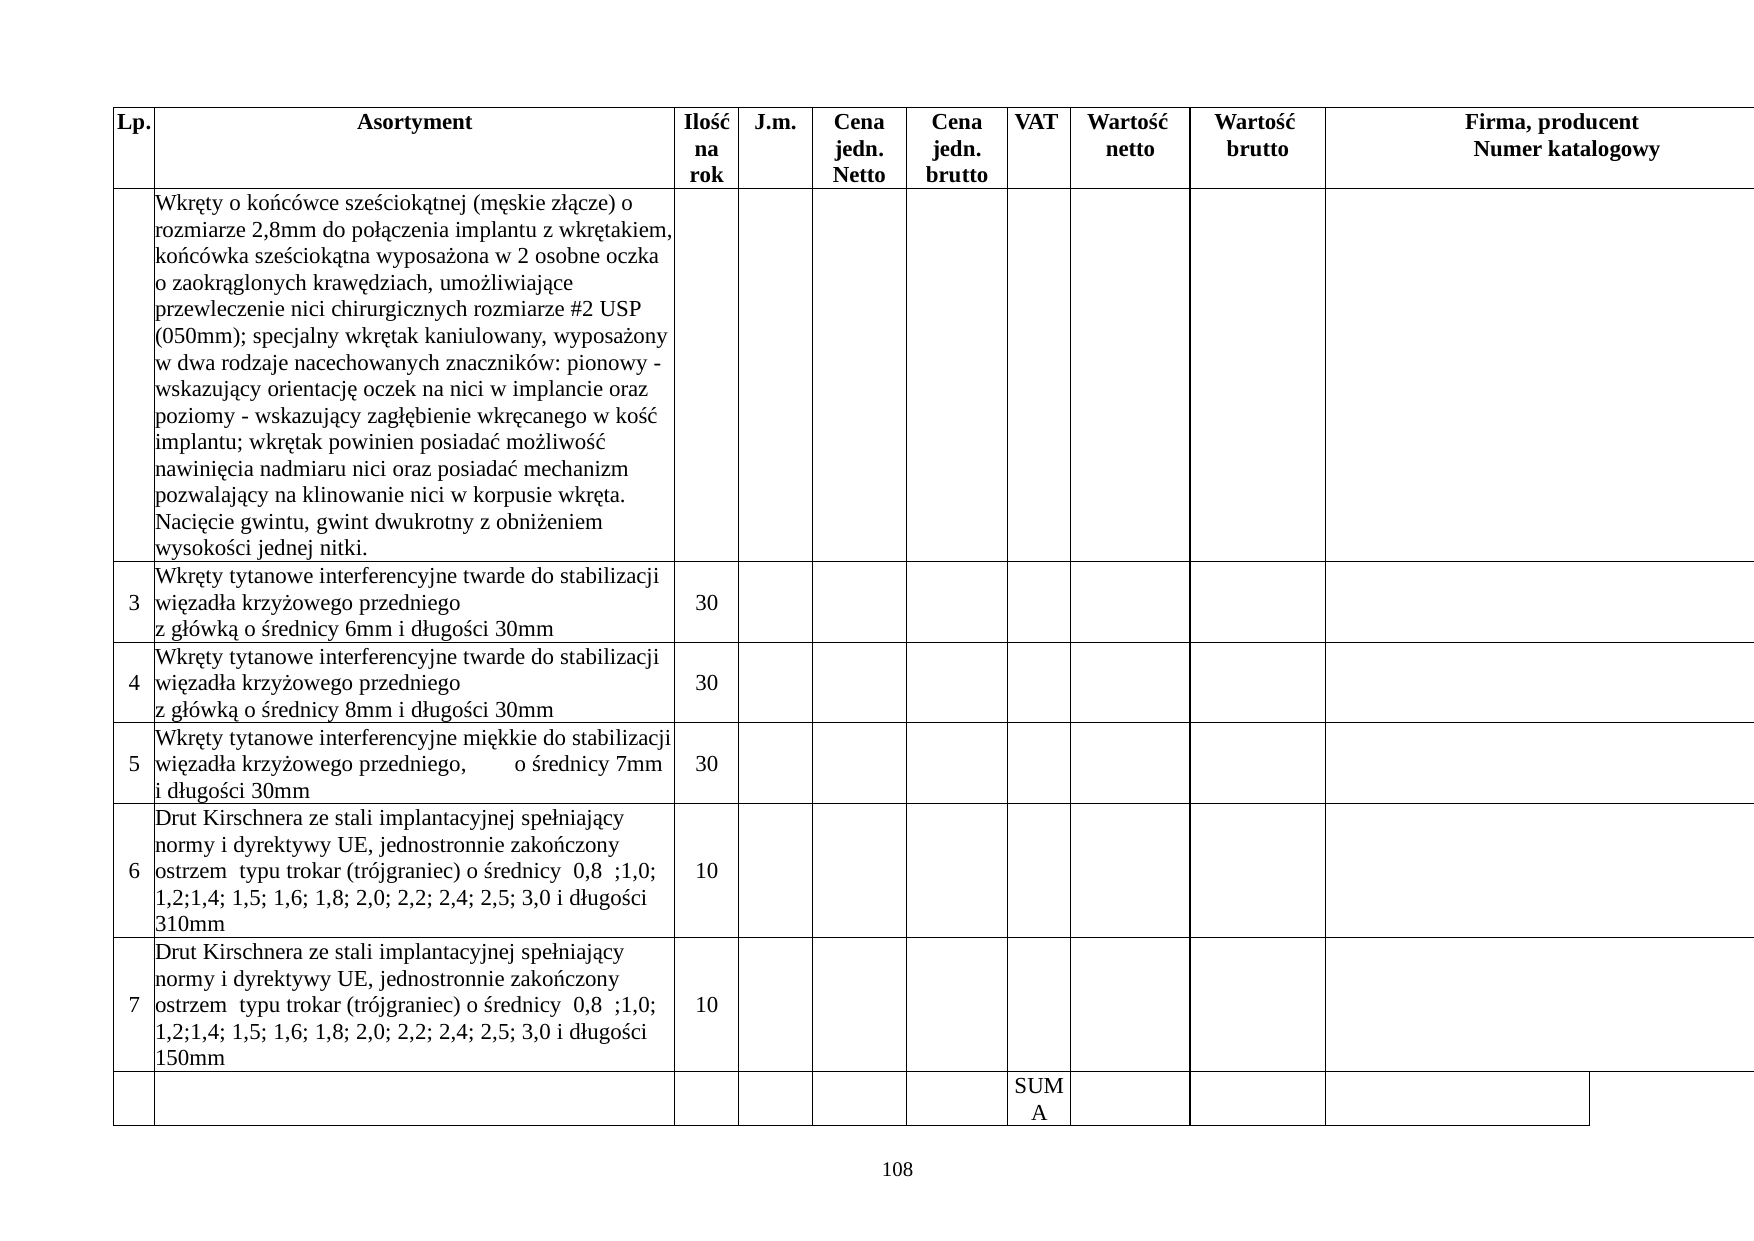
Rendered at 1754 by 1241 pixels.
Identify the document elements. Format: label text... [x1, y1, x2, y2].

table_cell Drut Kirschnera ze stali implantacyjnej spełniający normy i dyrektywy UE, jednostronnie zakończony ostrzem typu trokar (trójgraniec) o średnicy 0,8 ;1,0; 1,2;1,4; 1,5; 1,6; 1,8; 2,0; 2,2; 2,4; 2,5; 3,0 i długości 310mm [155, 804, 674, 937]
table_cell [1668, 1125, 1672, 1152]
table_cell [1648, 1125, 1652, 1152]
table_cell [739, 804, 812, 937]
table_cell [813, 189, 906, 561]
table_cell [1623, 1072, 1627, 1125]
table_cell Wkręty tytanowe interferencyjne miękkie do stabilizacji więzadła krzyżowego przedniego, o średnicy 7mm i długości 30mm [155, 723, 674, 803]
table_cell [1071, 1072, 1189, 1125]
table_cell [1652, 1125, 1656, 1152]
table_header Wartość brutto [1191, 108, 1325, 188]
table_cell [1008, 1126, 1071, 1152]
table_cell [1639, 1072, 1643, 1125]
table_cell [1660, 1072, 1664, 1125]
table_cell 30 [675, 723, 738, 803]
table_cell Wkręty tytanowe interferencyjne twarde do stabilizacji więzadła krzyżowego przedniego z główką o średnicy 8mm i długości 30mm [155, 643, 674, 722]
table_cell [1326, 938, 1754, 1071]
table_cell [1593, 1125, 1597, 1152]
table_cell [739, 938, 812, 1071]
table_cell [1683, 1072, 1754, 1125]
table_cell [114, 189, 154, 561]
table_cell [1660, 1125, 1664, 1152]
table_cell [907, 938, 1007, 1071]
table_cell [813, 804, 906, 937]
table_cell [114, 1126, 155, 1152]
table_cell [1071, 938, 1189, 1071]
table_cell [907, 189, 1007, 561]
table_cell [1673, 1125, 1677, 1152]
table_cell 7 [114, 938, 154, 1071]
table_cell [1326, 189, 1754, 561]
table_cell [1325, 1126, 1589, 1152]
table_cell [906, 1126, 1007, 1152]
table_cell [675, 1072, 738, 1125]
table_cell [1008, 562, 1070, 642]
table_cell [1071, 189, 1189, 561]
table_header Cena jedn. brutto [907, 108, 1007, 188]
table_cell [1648, 1072, 1652, 1125]
table_cell [1602, 1125, 1606, 1152]
table_cell [1631, 1125, 1635, 1152]
table_cell [1008, 189, 1070, 561]
table_cell [1677, 1072, 1681, 1125]
table_cell [739, 1072, 812, 1125]
table_cell [739, 562, 812, 642]
table_cell [1606, 1072, 1610, 1125]
table_cell [1602, 1072, 1606, 1125]
table_cell [1656, 1072, 1660, 1125]
table_cell [1191, 1072, 1325, 1125]
table_cell 5 [114, 723, 154, 803]
table_cell [1673, 1072, 1677, 1125]
table_header J.m. [739, 108, 812, 188]
table_cell [675, 1126, 739, 1152]
table_cell [1683, 1125, 1754, 1152]
table_header Lp. [114, 108, 154, 188]
table_cell 10 [675, 938, 738, 1071]
table_cell [1677, 1125, 1681, 1152]
table_header Ilość na rok [675, 108, 738, 188]
table_cell [1191, 723, 1325, 803]
table_cell Wkręty tytanowe interferencyjne twarde do stabilizacji więzadła krzyżowego przedniego z główką o średnicy 6mm i długości 30mm [155, 562, 674, 642]
table_cell [1071, 643, 1189, 722]
table_cell [114, 1072, 154, 1125]
table_cell [155, 1126, 674, 1152]
table_cell [1191, 804, 1325, 937]
table_cell [1326, 804, 1754, 937]
table_cell [813, 723, 906, 803]
table_cell [1008, 804, 1070, 937]
table_header Wartość netto [1071, 108, 1189, 188]
table_cell [1643, 1125, 1647, 1152]
table_cell [1652, 1072, 1656, 1125]
table_header Firma, producent Numer katalogowy [1326, 108, 1754, 188]
table_cell [1664, 1072, 1668, 1125]
table_cell [812, 1126, 906, 1152]
table_cell [1610, 1072, 1614, 1125]
table_cell [1668, 1072, 1672, 1125]
table_cell 4 [114, 643, 154, 722]
table_cell [675, 189, 738, 561]
table_cell [1191, 643, 1325, 722]
table_cell [1071, 562, 1189, 642]
table_cell [739, 189, 812, 561]
table_cell [1598, 1072, 1602, 1125]
table_cell [1191, 938, 1325, 1071]
table_cell [739, 643, 812, 722]
table_cell SUMA [1008, 1072, 1070, 1125]
table_cell [739, 1126, 812, 1152]
table_cell 30 [675, 643, 738, 722]
table_cell [1589, 1125, 1593, 1152]
table_cell [907, 804, 1007, 937]
table_cell [1614, 1125, 1618, 1152]
table_cell [1643, 1072, 1647, 1125]
table_cell [739, 723, 812, 803]
table_cell [1191, 189, 1325, 561]
table_cell [813, 1072, 906, 1125]
table_cell [1623, 1125, 1627, 1152]
table_cell 30 [675, 562, 738, 642]
table_cell [1326, 723, 1754, 803]
table_cell Drut Kirschnera ze stali implantacyjnej spełniający normy i dyrektywy UE, jednostronnie zakończony ostrzem typu trokar (trójgraniec) o średnicy 0,8 ;1,0; 1,2;1,4; 1,5; 1,6; 1,8; 2,0; 2,2; 2,4; 2,5; 3,0 i długości 150mm [155, 938, 674, 1071]
table_cell [1008, 643, 1070, 722]
table_header VAT [1008, 108, 1070, 188]
table_cell [813, 643, 906, 722]
table_cell [813, 562, 906, 642]
table_cell [1190, 1126, 1325, 1152]
table_cell 10 [675, 804, 738, 937]
table_cell [1614, 1072, 1618, 1125]
table_cell [1593, 1072, 1597, 1125]
table_cell [907, 723, 1007, 803]
table_cell [1008, 723, 1070, 803]
table_cell [1326, 562, 1754, 642]
table_cell [1635, 1072, 1639, 1125]
table_cell [1606, 1125, 1610, 1152]
table_cell [1656, 1125, 1660, 1152]
table_cell Wkręty o końcówce sześciokątnej (męskie złącze) o rozmiarze 2,8mm do połączenia implantu z wkrętakiem, końcówka sześciokątna wyposażona w 2 osobne oczka o zaokrąglonych krawędziach, umożliwiające przewleczenie nici chirurgicznych rozmiarze #2 USP (050mm); specjalny wkrętak kaniulowany, wyposażony w dwa rodzaje nacechowanych znaczników: pionowy - wskazujący orientację oczek na nici w implancie oraz poziomy - wskazujący zagłębienie wkręcanego w kość implantu; wkrętak powinien posiadać możliwość nawinięcia nadmiaru nici oraz posiadać mechanizm pozwalający na klinowanie nici w korpusie wkręta. Nacięcie gwintu, gwint dwukrotny z obniżeniem wysokości jednej nitki. [155, 189, 674, 561]
table_cell [1191, 562, 1325, 642]
table_cell [907, 643, 1007, 722]
table_cell [1610, 1125, 1614, 1152]
table_cell [1631, 1072, 1635, 1125]
table_cell [813, 938, 906, 1071]
table_cell [1071, 804, 1189, 937]
table_cell [1618, 1125, 1622, 1152]
table_cell 6 [114, 804, 154, 937]
table_cell [907, 1072, 1007, 1125]
table_cell [1627, 1125, 1631, 1152]
table_cell [1635, 1125, 1639, 1152]
table_cell [907, 562, 1007, 642]
table_cell [1664, 1125, 1668, 1152]
table_cell [1008, 938, 1070, 1071]
table_cell [1598, 1125, 1602, 1152]
table_cell [1639, 1125, 1643, 1152]
table_header Cena jedn. Netto [813, 108, 906, 188]
table_cell [1326, 1072, 1589, 1125]
table_cell [1326, 643, 1754, 722]
table_cell [1627, 1072, 1631, 1125]
table_header Asortyment [155, 108, 674, 188]
table_cell [155, 1072, 674, 1125]
table_cell [1071, 723, 1189, 803]
table_cell [1618, 1072, 1622, 1125]
table_cell 3 [114, 562, 154, 642]
table_cell [1071, 1126, 1190, 1152]
